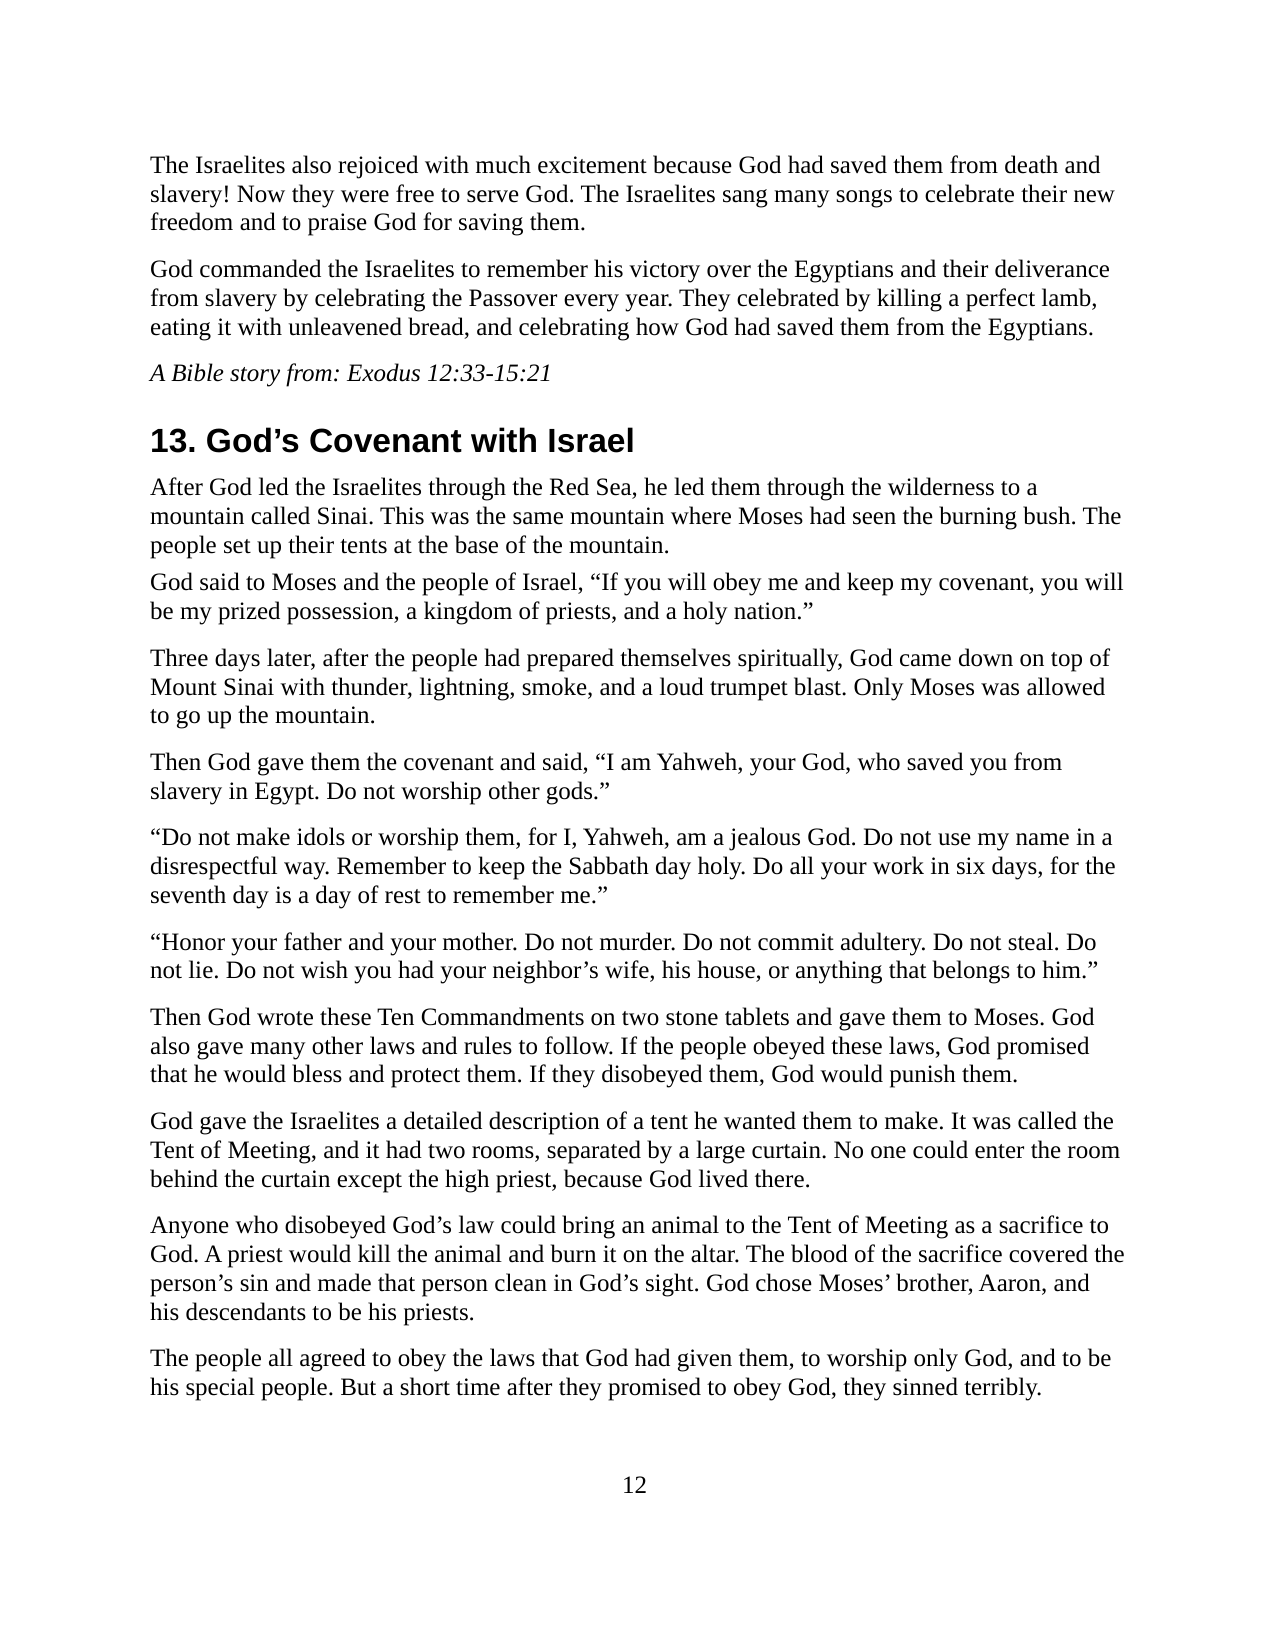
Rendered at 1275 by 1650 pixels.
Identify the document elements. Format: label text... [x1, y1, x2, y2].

text God gave the Israelites a detailed description of a tent he wanted them to make. It was called the Tent of Meeting, and it had two rooms, separated by a large curtain. No one could enter the room behind the curtain except the high priest, because God lived there. [150, 1106, 1125, 1192]
text Then God wrote these Ten Commandments on two stone tablets and gave them to Moses. God also gave many other laws and rules to follow. If the people obeyed these laws, God promised that he would bless and protect them. If they disobeyed them, God would punish them. [150, 1002, 1125, 1088]
text God commanded the Israelites to remember his victory over the Egyptians and their deliverance from slavery by celebrating the Passover every year. They celebrated by killing a perfect lamb, eating it with unleavened bread, and celebrating how God had saved them from the Egyptians. [150, 254, 1125, 340]
text The people all agreed to obey the laws that God had given them, to worship only God, and to be his special people. But a short time after they promised to obey God, they sinned terribly. [150, 1343, 1125, 1401]
text “Do not make idols or worship them, for I, Yahweh, am a jealous God. Do not use my name in a disrespectful way. Remember to keep the Sabbath day holy. Do all your work in six days, for the seventh day is a day of rest to remember me.” [150, 822, 1125, 909]
text Anyone who disobeyed God’s law could bring an animal to the Tent of Meeting as a sacrifice to God. A priest would kill the animal and burn it on the altar. The blood of the sacrifice covered the person’s sin and made that person clean in God’s sight. God chose Moses’ brother, Aaron, and his descendants to be his priests. [150, 1210, 1125, 1325]
text Three days later, after the people had prepared themselves spiritually, God came down on top of Mount Sinai with thunder, lightning, smoke, and a loud trumpet blast. Only Moses was allowed to go up the mountain. [150, 643, 1125, 729]
text A Bible story from: Exodus 12:33-15:21 [150, 358, 1125, 387]
text God said to Moses and the people of Israel, “If you will obey me and keep my covenant, you will be my prized possession, a kingdom of priests, and a holy nation.” [150, 567, 1125, 625]
text After God led the Israelites through the Red Sea, he led them through the wilderness to a mountain called Sinai. This was the same mountain where Moses had seen the burning bush. The people set up their tents at the base of the mountain. [150, 472, 1125, 558]
subtitle 13. God’s Covenant with Israel [150, 421, 1125, 460]
text The Israelites also rejoiced with much excitement because God had saved them from death and slavery! Now they were free to serve God. The Israelites sang many songs to celebrate their new freedom and to praise God for saving them. [150, 150, 1125, 236]
text Then God gave them the covenant and said, “I am Yahweh, your God, who saved you from slavery in Egypt. Do not worship other gods.” [150, 747, 1125, 804]
text “Honor your father and your mother. Do not murder. Do not commit adultery. Do not steal. Do not lie. Do not wish you had your neighbor’s wife, his house, or anything that belongs to him.” [150, 927, 1125, 984]
